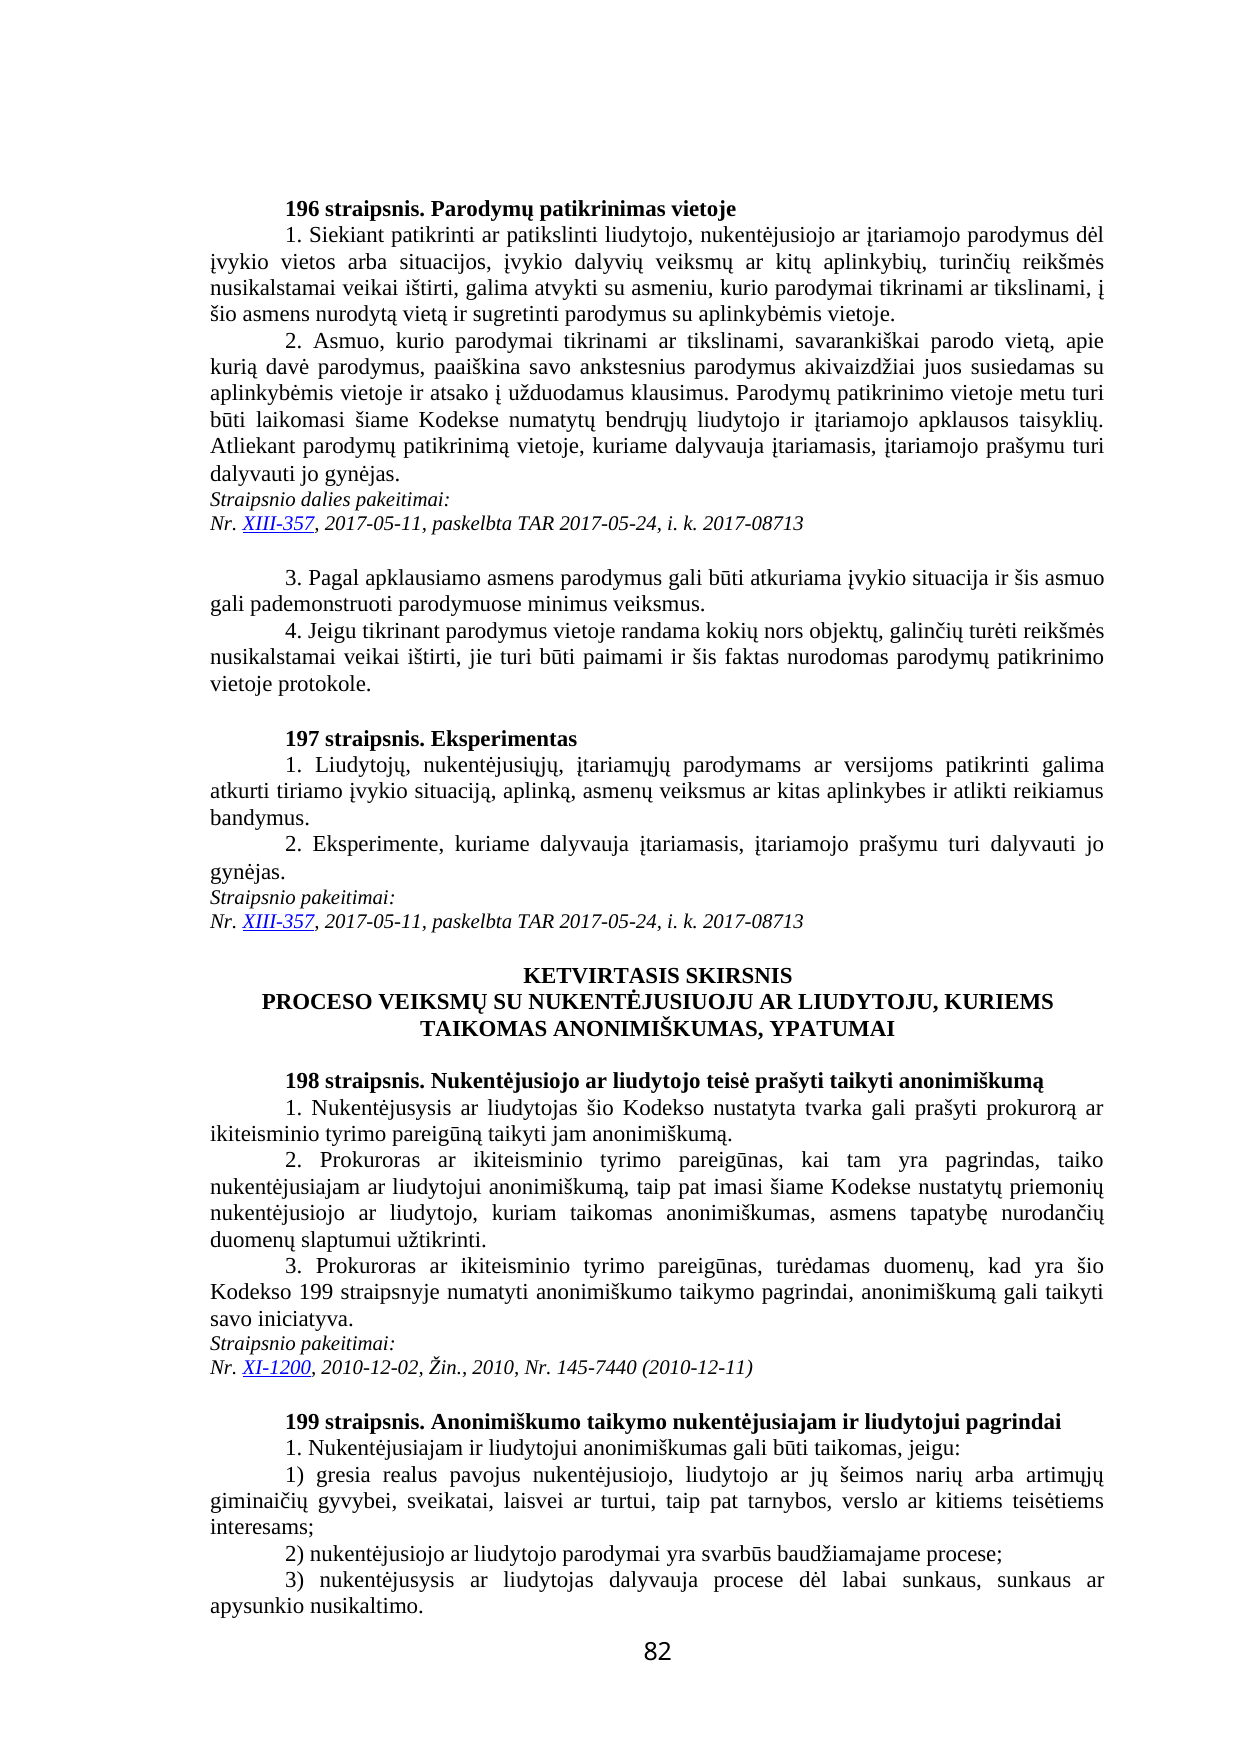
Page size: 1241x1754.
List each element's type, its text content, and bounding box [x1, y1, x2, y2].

text Nr. XIII-357, 2017-05-11, paskelbta TAR 2017-05-24, i. k. 2017-08713 [210, 909, 1106, 933]
text 2. Asmuo, kurio parodymai tikrinami ar tikslinami, savarankiškai parodo vietą, apie kurią davė parodymus, paaiškina savo ankstesnius parodymus akivaizdžiai juos susiedamas su aplinkybėmis vietoje ir atsako į užduodamus klausimus. Parodymų patikrinimo vietoje metu turi būti laikomasi šiame Kodekse numatytų bendrųjų liudytojo ir įtariamojo apklausos taisyklių. Atliekant parodymų patikrinimą vietoje, kuriame dalyvauja įtariamasis, įtariamojo prašymu turi dalyvauti jo gynėjas. [210, 327, 1106, 487]
text Straipsnio dalies pakeitimai: [210, 487, 1106, 511]
text 2) nukentėjusiojo ar liudytojo parodymai yra svarbūs baudžiamajame procese; [210, 1540, 1106, 1566]
text 198 straipsnis. Nukentėjusiojo ar liudytojo teisė prašyti taikyti anonimiškumą [285, 1067, 1106, 1094]
text 197 straipsnis. Eksperimentas [210, 725, 1106, 751]
text 2. Prokuroras ar ikiteisminio tyrimo pareigūnas, kai tam yra pagrindas, taiko nukentėjusiajam ar liudytojui anonimiškumą, taip pat imasi šiame Kodekse nustatytų priemonių nukentėjusiojo ar liudytojo, kuriam taikomas anonimiškumas, asmens tapatybę nurodančių duomenų slaptumui užtikrinti. [210, 1147, 1106, 1252]
text 2. Eksperimente, kuriame dalyvauja įtariamasis, įtariamojo prašymu turi dalyvauti jo gynėjas. [210, 830, 1106, 885]
text 1. Liudytojų, nukentėjusiųjų, įtariamųjų parodymams ar versijoms patikrinti galima atkurti tiriamo įvykio situaciją, aplinką, asmenų veiksmus ar kitas aplinkybes ir atlikti reikiamus bandymus. [210, 751, 1106, 830]
text 1) gresia realus pavojus nukentėjusiojo, liudytojo ar jų šeimos narių arba artimųjų giminaičių gyvybei, sveikatai, laisvei ar turtui, taip pat tarnybos, verslo ar kitiems teisėtiems interesams; [210, 1461, 1106, 1540]
text 4. Jeigu tikrinant parodymus vietoje randama kokių nors objektų, galinčių turėti reikšmės nusikalstamai veikai ištirti, jie turi būti paimami ir šis faktas nurodomas parodymų patikrinimo vietoje protokole. [210, 617, 1106, 696]
text Nr. XIII-357, 2017-05-11, paskelbta TAR 2017-05-24, i. k. 2017-08713 [210, 511, 1106, 535]
text 1. Nukentėjusiajam ir liudytojui anonimiškumas gali būti taikomas, jeigu: [210, 1434, 1106, 1461]
text Straipsnio pakeitimai: [210, 1331, 1106, 1355]
text 3. Pagal apklausiamo asmens parodymus gali būti atkuriama įvykio situacija ir šis asmuo gali pademonstruoti parodymuose minimus veiksmus. [210, 564, 1106, 617]
text Nr. XI-1200, 2010-12-02, Žin., 2010, Nr. 145-7440 (2010-12-11) [210, 1355, 1106, 1379]
text 196 straipsnis. Parodymų patikrinimas vietoje [210, 195, 1106, 221]
text 199 straipsnis. Anonimiškumo taikymo nukentėjusiajam ir liudytojui pagrindai [285, 1408, 1106, 1434]
text Proceso veiksmų su nukentėjusiuoju ar liudytoju, kuriems taikomas anonimiškumas, ypatumai [210, 988, 1106, 1041]
text 1. Siekiant patikrinti ar patikslinti liudytojo, nukentėjusiojo ar įtariamojo parodymus dėl įvykio vietos arba situacijos, įvykio dalyvių veiksmų ar kitų aplinkybių, turinčių reikšmės nusikalstamai veikai ištirti, galima atvykti su asmeniu, kurio parodymai tikrinami ar tikslinami, į šio asmens nurodytą vietą ir sugretinti parodymus su aplinkybėmis vietoje. [210, 221, 1106, 327]
text 3) nukentėjusysis ar liudytojas dalyvauja procese dėl labai sunkaus, sunkaus ar apysunkio nusikaltimo. [210, 1566, 1106, 1619]
text Straipsnio pakeitimai: [210, 885, 1106, 909]
text 1. Nukentėjusysis ar liudytojas šio Kodekso nustatyta tvarka gali prašyti prokurorą ar ikiteisminio tyrimo pareigūną taikyti jam anonimiškumą. [210, 1094, 1106, 1147]
text 3. Prokuroras ar ikiteisminio tyrimo pareigūnas, turėdamas duomenų, kad yra šio Kodekso 199 straipsnyje numatyti anonimiškumo taikymo pagrindai, anonimiškumą gali taikyti savo iniciatyva. [210, 1252, 1106, 1331]
text KETVIRTASIS SKIRSNIS [210, 962, 1106, 988]
